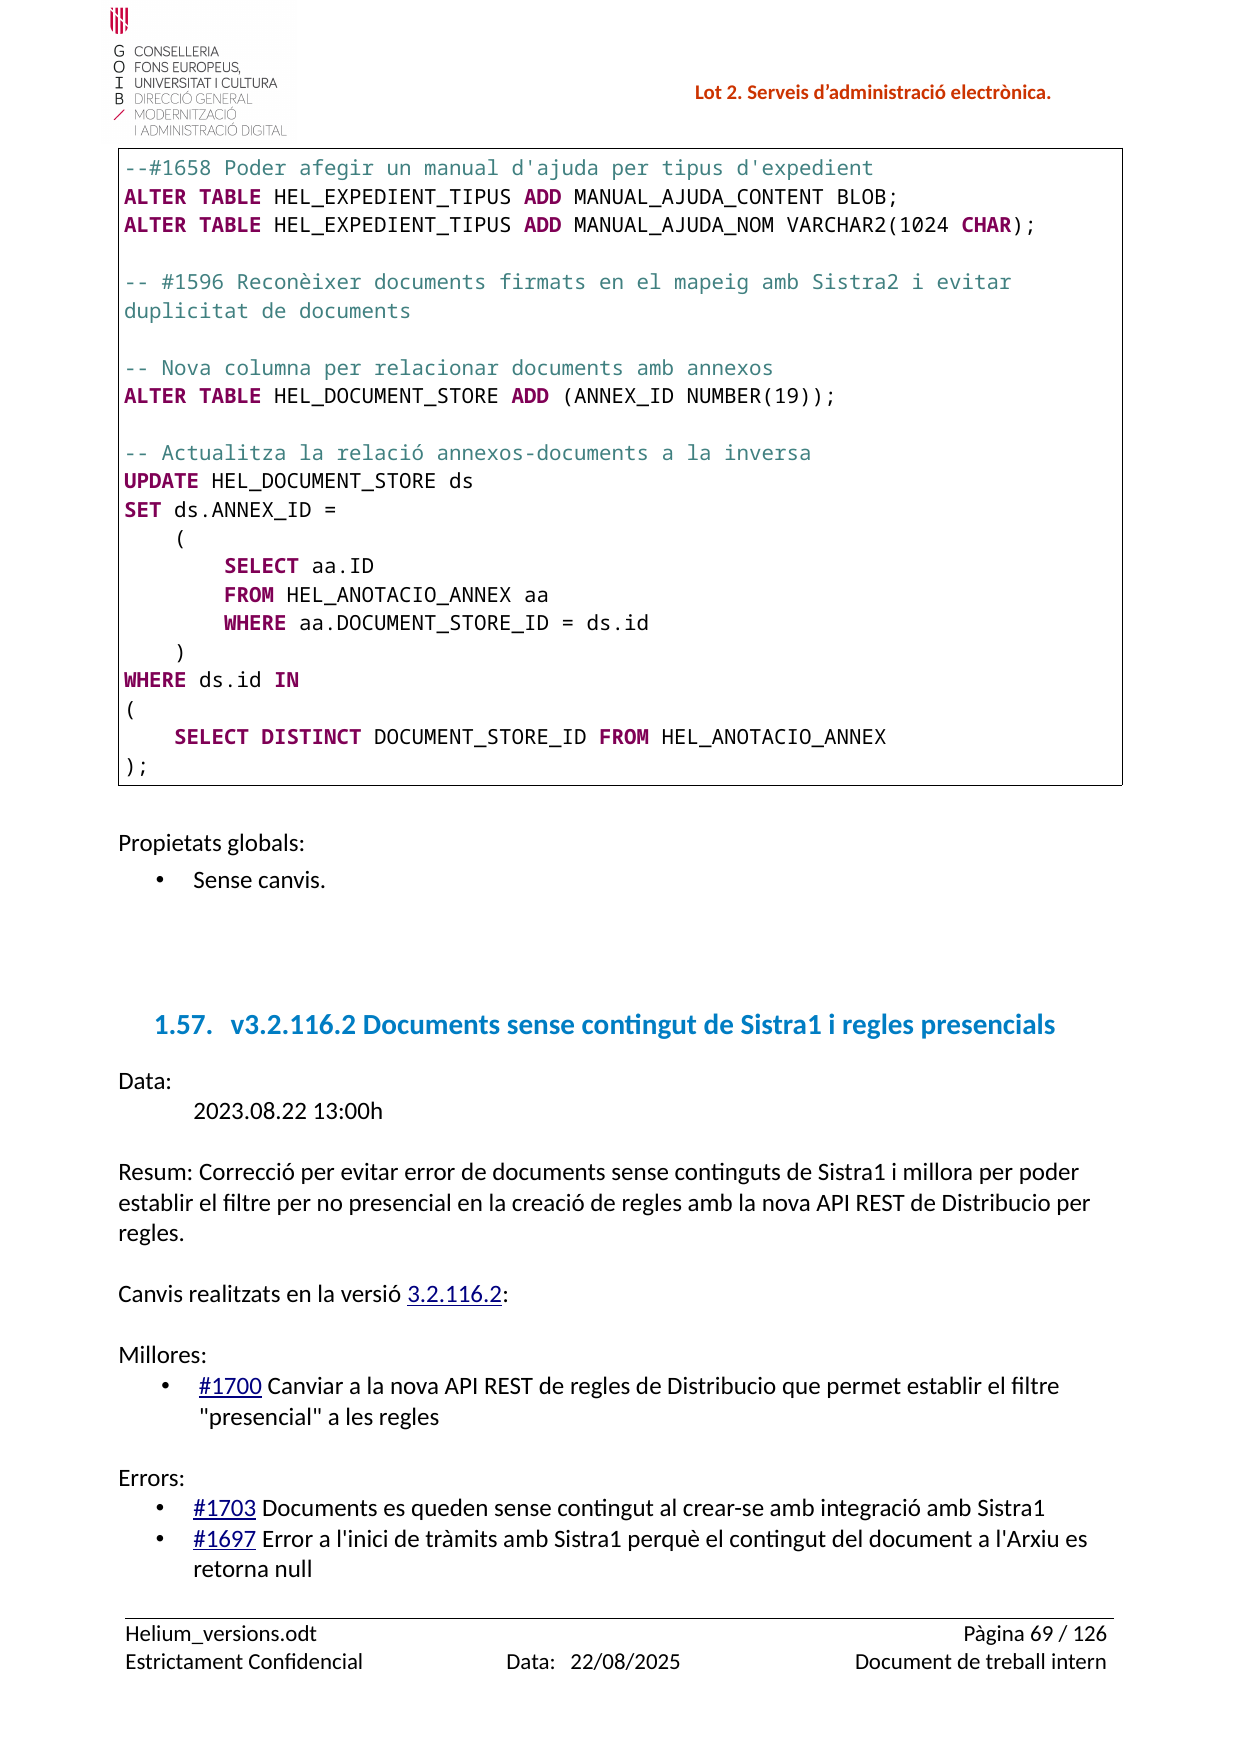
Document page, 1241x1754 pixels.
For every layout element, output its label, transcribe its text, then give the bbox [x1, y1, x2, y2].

text Errors: [118, 1462, 1122, 1492]
text Resum: Correcció per evitar error de documents sense continguts de Sistra1 i millora per poder establir el filtre per no presencial en la creació de regles amb la nova API REST de Distribucio per regles. [118, 1157, 1122, 1248]
text Data: [118, 1065, 1122, 1096]
text Millores: [118, 1340, 1122, 1370]
list #1700 Canviar a la nova API REST de regles de Distribucio que permet establir el filtre "presencial" a les regles [161, 1370, 1122, 1431]
list #1703 Documents es queden sense contingut al crear-se amb integració amb Sistra1 [156, 1492, 1122, 1523]
picture [100, 0, 297, 144]
text Canvis realitzats en la versió 3.2.116.2: [118, 1279, 1122, 1309]
table_header --#1658 Poder afegir un manual d'ajuda per tipus d'expedient ALTER TABLE HEL_EXPEDIENT_TIPUS ADD MANUAL_AJUDA_CONTENT BLOB; ALTER TABLE HEL_EXPEDIENT_TIPUS ADD MANUAL_AJUDA_NOM VARCHAR2(1024 CHAR); -- #1596 Reconèixer documents firmats en el mapeig amb Sistra2 i evitar duplicitat de documents -- Nova columna per relacionar documents amb annexos ALTER TABLE HEL_DOCUMENT_STORE ADD (ANNEX_ID NUMBER(19)); -- Actualitza la relació annexos-documents a la inversa UPDATE HEL_DOCUMENT_STORE ds SET ds.ANNEX_ID = ( SELECT aa.ID FROM HEL_ANOTACIO_ANNEX aa WHERE aa.DOCUMENT_STORE_ID = ds.id ) WHERE ds.id IN ( SELECT DISTINCT DOCUMENT_STORE_ID FROM HEL_ANOTACIO_ANNEX ); [119, 149, 1122, 785]
subtitle v3.2.116.2 Documents sense contingut de Sistra1 i regles presencials [153, 1006, 1122, 1041]
list #1697 Error a l'inici de tràmits amb Sistra1 perquè el contingut del document a l'Arxiu es retorna null [156, 1523, 1122, 1584]
text 2023.08.22 13:00h [118, 1096, 1122, 1126]
text Propietats globals: [118, 827, 1122, 858]
list Sense canvis. [156, 864, 1122, 894]
